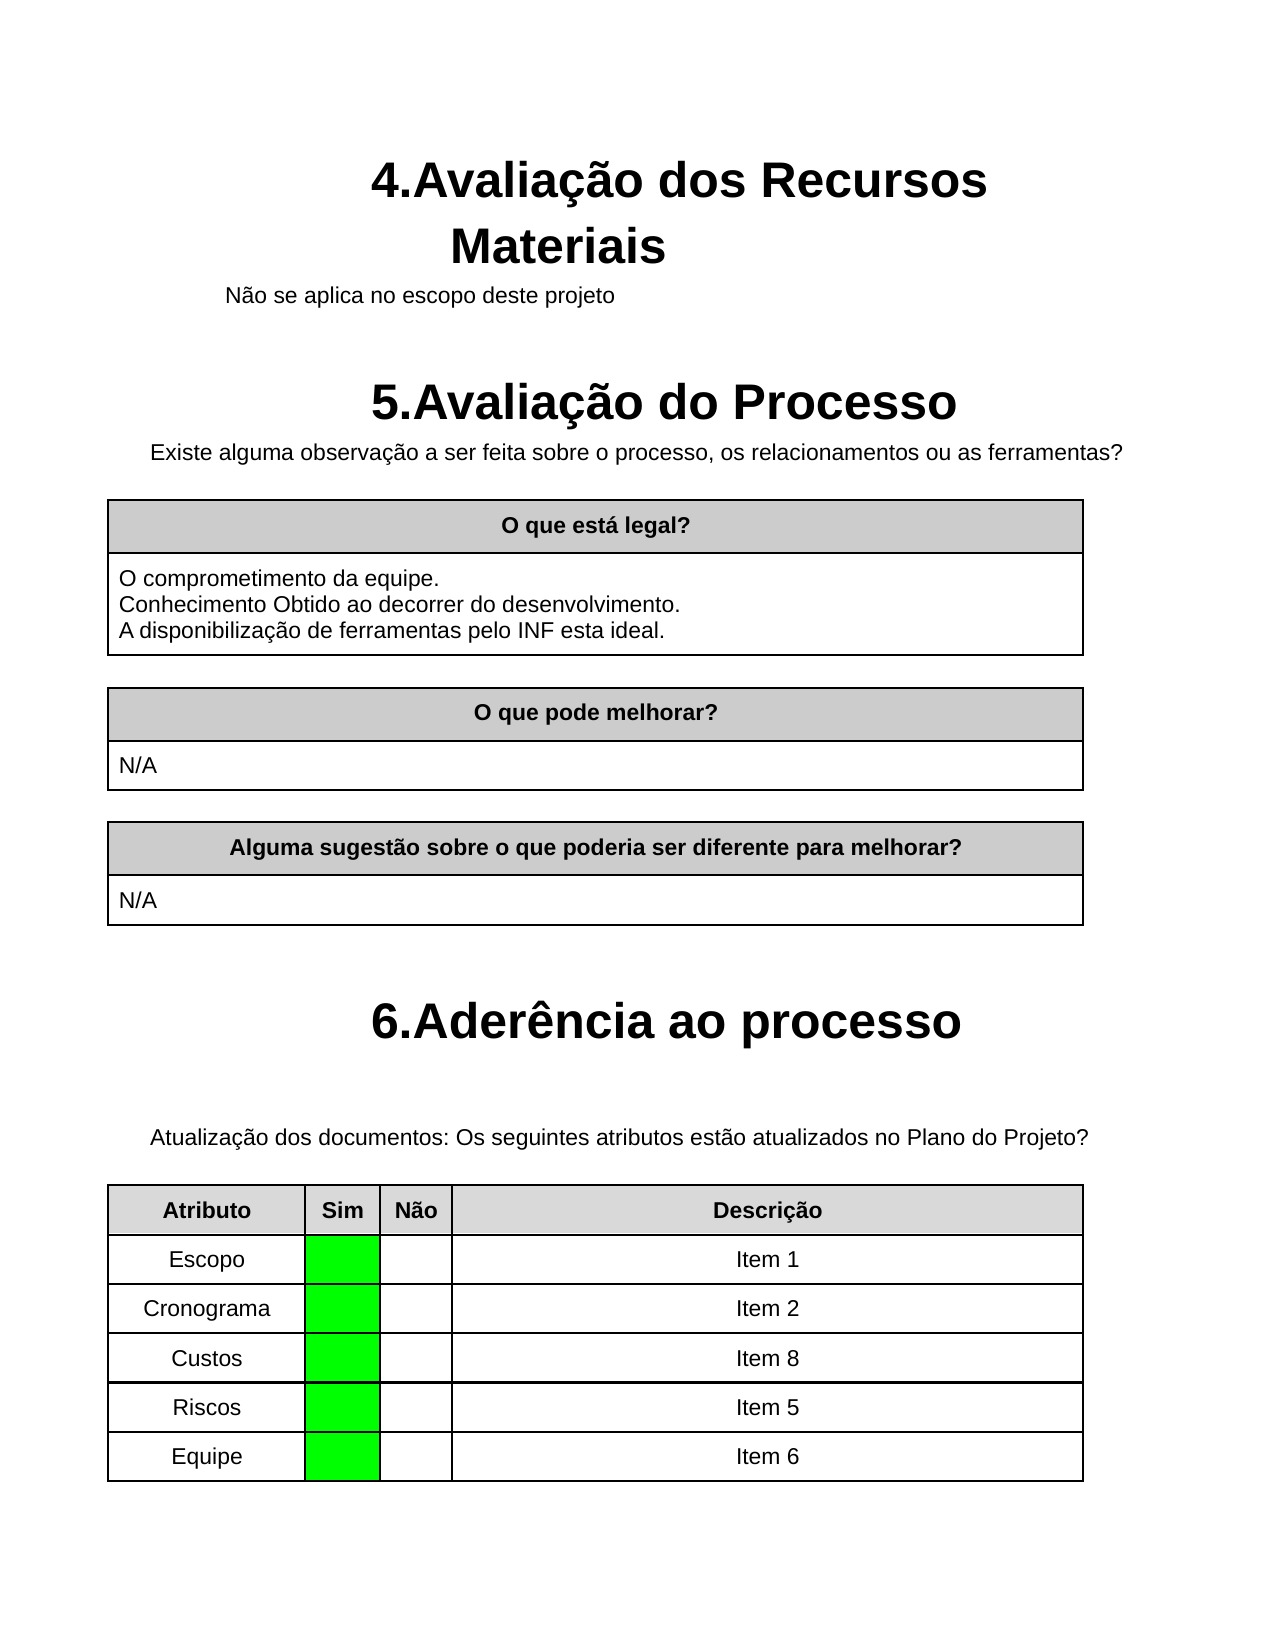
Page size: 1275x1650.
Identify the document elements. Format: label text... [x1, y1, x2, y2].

text Não se aplica no escopo deste projeto [150, 282, 1125, 308]
table_cell N/A [109, 876, 1082, 924]
table_cell [381, 1236, 451, 1283]
table_cell [381, 1433, 451, 1480]
table_cell [306, 1285, 379, 1332]
list Avaliação dos Recursos Materiais [262, 150, 1125, 273]
table_cell Item 8 [453, 1334, 1082, 1381]
table_cell Item 2 [453, 1285, 1082, 1332]
table_header Atributo [109, 1186, 304, 1233]
table_cell N/A [109, 742, 1082, 789]
text Atualização dos documentos: Os seguintes atributos estão atualizados no Plano do Projeto? [150, 1124, 1125, 1150]
table_cell Equipe [109, 1433, 304, 1480]
table_header Sim [306, 1186, 379, 1233]
list Avaliação do Processo [262, 373, 1125, 430]
table_cell Riscos [109, 1384, 304, 1431]
table_header Não [381, 1186, 451, 1233]
table_cell Item 1 [453, 1236, 1082, 1283]
table_cell Escopo [109, 1236, 304, 1283]
table_cell Custos [109, 1334, 304, 1381]
text Existe alguma observação a ser feita sobre o processo, os relacionamentos ou as ferramentas? [150, 439, 1125, 465]
table_cell [381, 1285, 451, 1332]
table_cell [306, 1433, 379, 1480]
table_cell O comprometimento da equipe. Conhecimento Obtido ao decorrer do desenvolvimento. A disponibilização de ferramentas pelo INF esta ideal. [109, 554, 1082, 654]
table_cell [381, 1334, 451, 1381]
table_cell [381, 1384, 451, 1431]
table_cell [306, 1236, 379, 1283]
table_cell Item 6 [453, 1433, 1082, 1480]
table_cell Cronograma [109, 1285, 304, 1332]
list Aderência ao processo [262, 992, 1125, 1049]
table_header Descrição [453, 1186, 1082, 1233]
table_header O que pode melhorar? [109, 689, 1082, 740]
table_cell [306, 1384, 379, 1431]
table_header Alguma sugestão sobre o que poderia ser diferente para melhorar? [109, 823, 1082, 874]
table_cell [306, 1334, 379, 1381]
table_header O que está legal? [109, 501, 1082, 552]
table_cell Item 5 [453, 1384, 1082, 1431]
